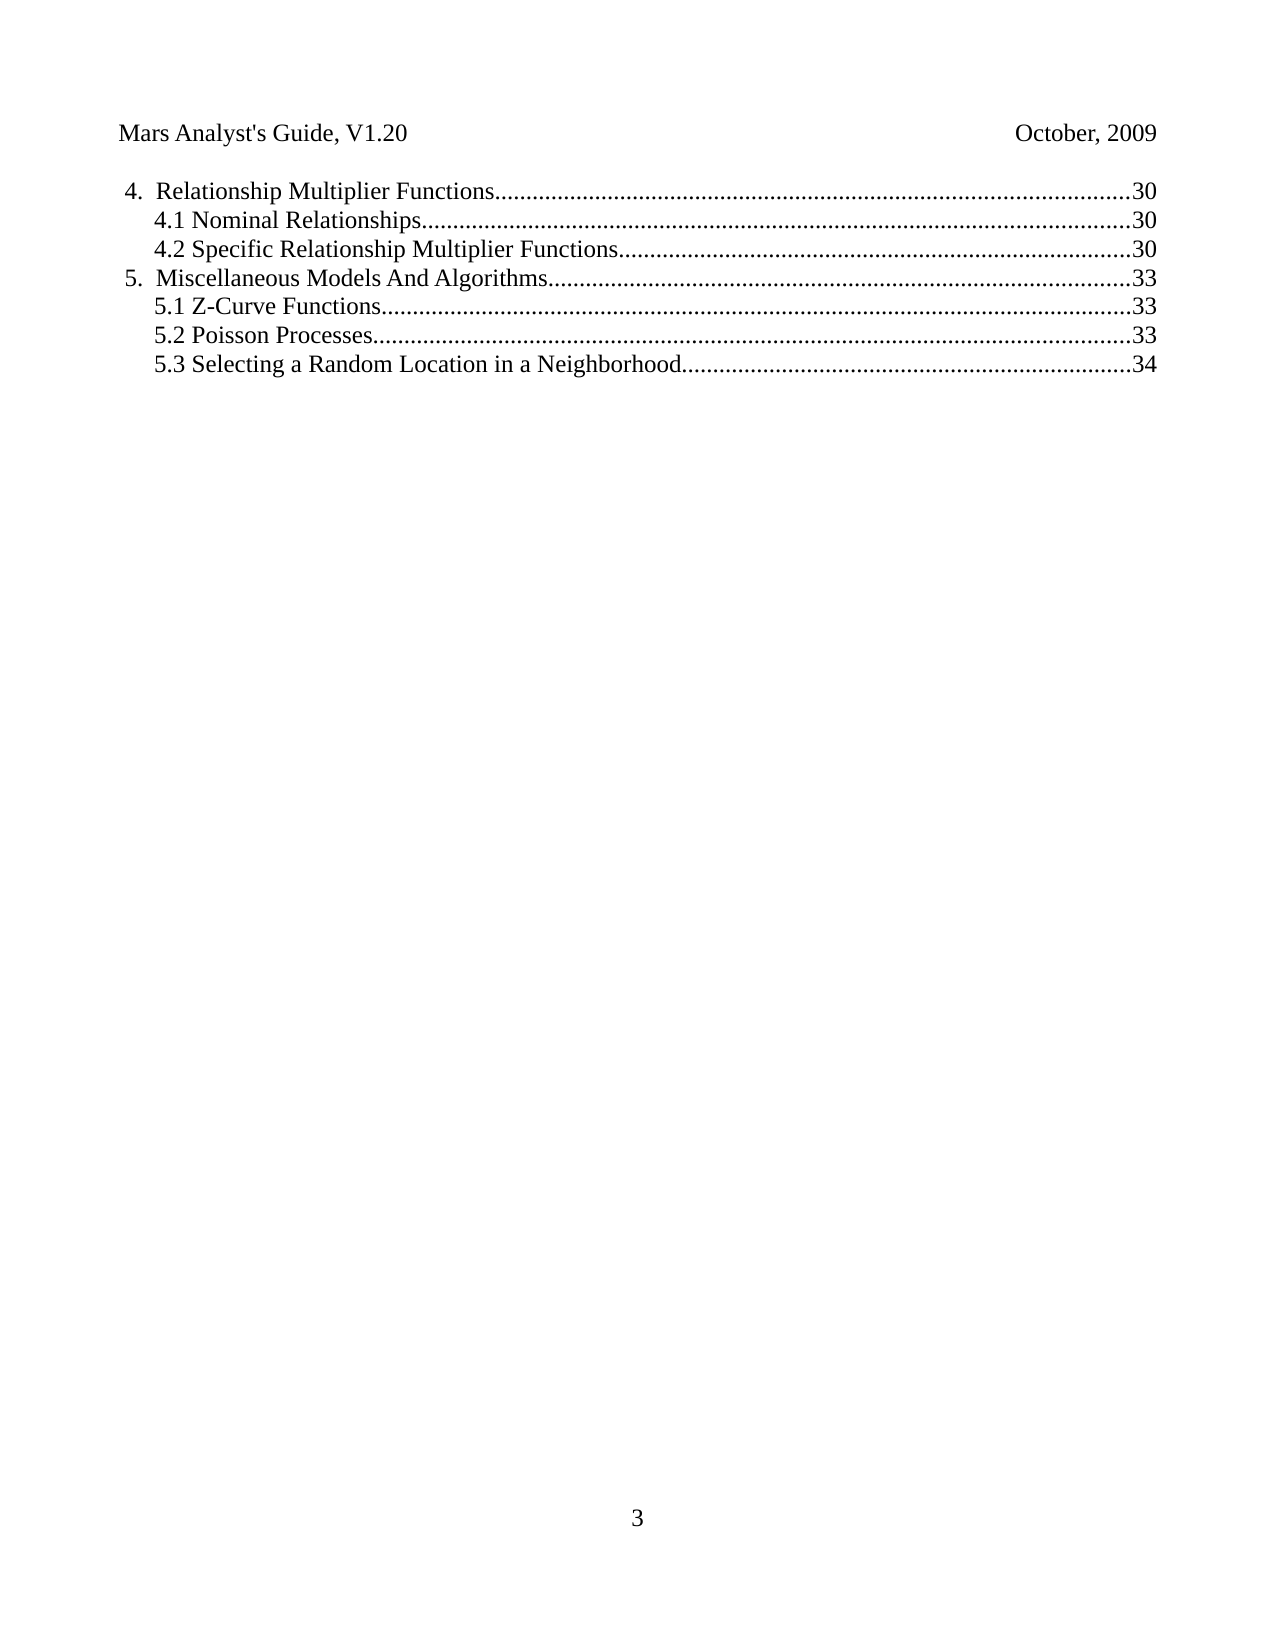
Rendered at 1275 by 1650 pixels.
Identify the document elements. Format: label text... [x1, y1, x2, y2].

text 5.2 Poisson Processes 33 [148, 320, 1157, 349]
text 5.3 Selecting a Random Location in a Neighborhood 34 [148, 349, 1157, 378]
text 4.1 Nominal Relationships 30 [148, 205, 1157, 234]
text 5.1 Z-Curve Functions 33 [148, 291, 1157, 320]
text 4. Relationship Multiplier Functions 30 [118, 176, 1157, 205]
text 4.2 Specific Relationship Multiplier Functions 30 [148, 234, 1157, 263]
text 5. Miscellaneous Models And Algorithms 33 [118, 263, 1157, 291]
